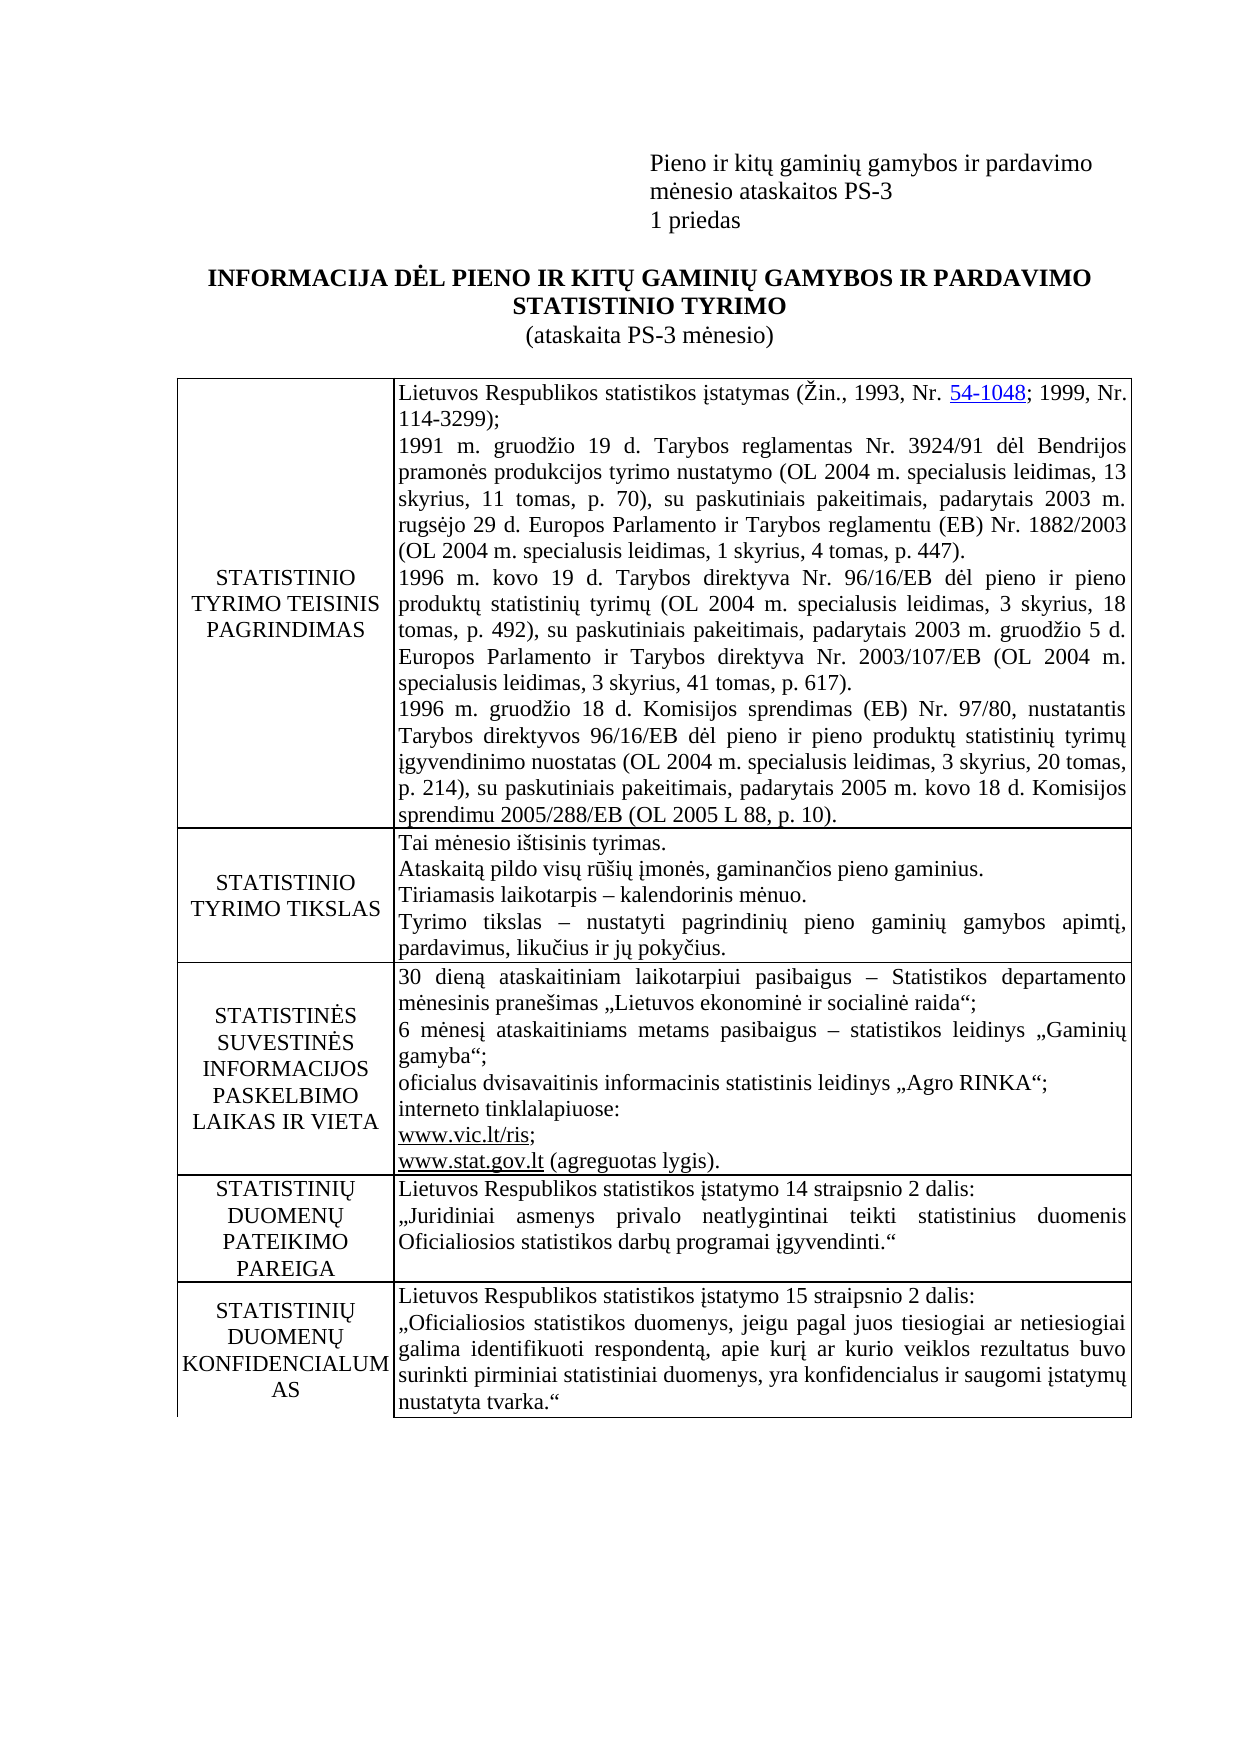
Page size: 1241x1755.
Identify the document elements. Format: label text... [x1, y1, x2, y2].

text (ataskaita PS-3 mėnesio) [177, 320, 1122, 349]
table_cell STATISTINIŲ DUOMENŲ KONFIDENCIALUMAS [178, 1283, 393, 1417]
text 1 priedas [649, 205, 1122, 234]
text INFORMACIJA DĖL PIENO IR KITŲ GAMINIŲ GAMYBOS IR PARDAVIMO STATISTINIO TYRIMO [177, 263, 1122, 320]
table_cell Lietuvos Respublikos statistikos įstatymo 14 straipsnio 2 dalis: „Juridiniai asmenys privalo neatlygintinai teikti statistinius duomenis Oficialiosios statistikos darbų programai įgyvendinti.“ [395, 1176, 1131, 1281]
text Pieno ir kitų gaminių gamybos ir pardavimo mėnesio ataskaitos PS-3 [649, 148, 1122, 205]
table_cell STATISTINĖS SUVESTINĖS INFORMACIJOS PASKELBIMO LAIKAS IR VIETA [178, 963, 393, 1174]
table_cell Lietuvos Respublikos statistikos įstatymo 15 straipsnio 2 dalis: „Oficialiosios statistikos duomenys, jeigu pagal juos tiesiogiai ar netiesiogiai galima identifikuoti respondentą, apie kurį ar kurio veiklos rezultatus buvo surinkti pirminiai statistiniai duomenys, yra konfidencialus ir saugomi įstatymų nustatyta tvarka.“ [395, 1283, 1131, 1417]
table_cell Tai mėnesio ištisinis tyrimas. Ataskaitą pildo visų rūšių įmonės, gaminančios pieno gaminius. Tiriamasis laikotarpis – kalendorinis mėnuo. Tyrimo tikslas – nustatyti pagrindinių pieno gaminių gamybos apimtį, pardavimus, likučius ir jų pokyčius. [395, 829, 1131, 962]
table_header STATISTINIO TYRIMO TEISINIS PAGRINDIMAS [178, 379, 393, 827]
table_cell STATISTINIO TYRIMO TIKSLAS [178, 829, 393, 962]
